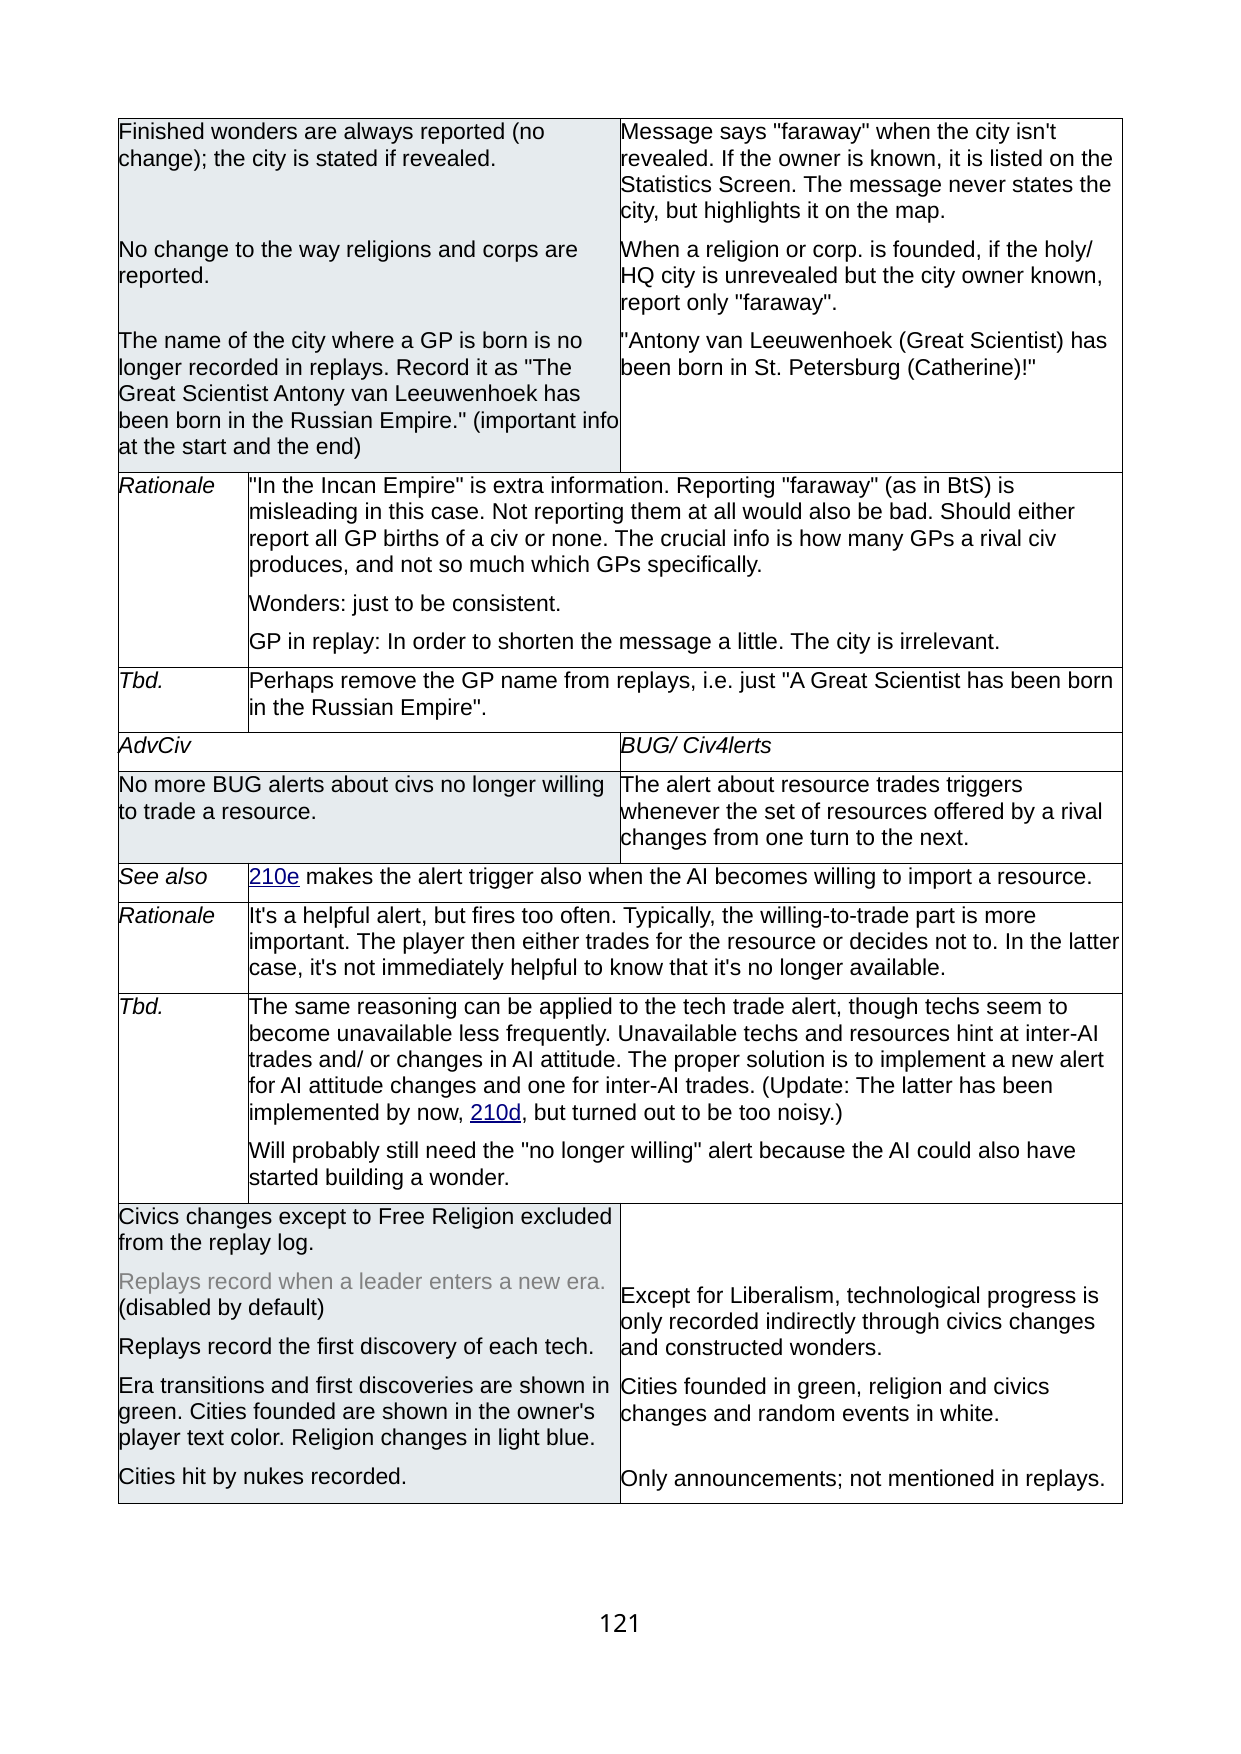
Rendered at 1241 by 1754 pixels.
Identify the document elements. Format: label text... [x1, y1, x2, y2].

table_cell "In the Incan Empire" is extra information. Reporting "faraway" (as in BtS) is misleading in this case. Not reporting them at all would also be bad. Should either report all GP births of a civ or none. The crucial info is how many GPs a rival civ produces, and not so much which GPs specifically. Wonders: just to be consistent. GP in replay: In order to shorten the message a little. The city is irrelevant. [249, 473, 1122, 667]
table_cell Tbd. [119, 668, 248, 732]
table_cell Civics changes except to Free Religion excluded from the replay log. Replays record when a leader enters a new era. (disabled by default) Replays record the first discovery of each tech. Era transitions and first discoveries are shown in green. Cities founded are shown in the owner's player text color. Religion changes in light blue. Cities hit by nukes recorded. [119, 1204, 620, 1503]
table_cell Finished wonders are always reported (no change); the city is stated if revealed. No change to the way religions and corps are reported. The name of the city where a GP is born is no longer recorded in replays. Record it as "The Great Scientist Antony van Leeuwenhoek has been born in the Russian Empire." (important info at the start and the end) [119, 119, 620, 472]
table_cell Rationale [119, 473, 248, 667]
table_cell See also [119, 864, 248, 902]
table_cell The same reasoning can be applied to the tech trade alert, though techs seem to become unavailable less frequently. Unavailable techs and resources hint at inter-AI trades and/ or changes in AI attitude. The proper solution is to implement a new alert for AI attitude changes and one for inter-AI trades. (Update: The latter has been implemented by now, 210d, but turned out to be too noisy.) Will probably still need the "no longer willing" alert because the AI could also have started building a wonder. [249, 994, 1122, 1202]
table_cell The alert about resource trades triggers whenever the set of resources offered by a rival changes from one turn to the next. [621, 772, 1122, 863]
table_cell AdvCiv [119, 733, 620, 771]
table_cell Except for Liberalism, technological progress is only recorded indirectly through civics changes and constructed wonders. Cities founded in green, religion and civics changes and random events in white. Only announcements; not mentioned in replays. [621, 1204, 1122, 1503]
table_cell Rationale [119, 903, 248, 993]
table_cell Message says "faraway" when the city isn't revealed. If the owner is known, it is listed on the Statistics Screen. The message never states the city, but highlights it on the map. When a religion or corp. is founded, if the holy/ HQ city is unrevealed but the city owner known, report only "faraway". "Antony van Leeuwenhoek (Great Scientist) has been born in St. Petersburg (Catherine)!" [621, 119, 1122, 472]
table_cell Tbd. [119, 994, 248, 1202]
table_cell No more BUG alerts about civs no longer willing to trade a resource. [119, 772, 620, 863]
table_cell 210e makes the alert trigger also when the AI becomes willing to import a resource. [249, 864, 1122, 902]
table_cell It's a helpful alert, but fires too often. Typically, the willing-to-trade part is more important. The player then either trades for the resource or decides not to. In the latter case, it's not immediately helpful to know that it's no longer available. [249, 903, 1122, 993]
table_cell Perhaps remove the GP name from replays, i.e. just "A Great Scientist has been born in the Russian Empire". [249, 668, 1122, 732]
table_cell BUG/ Civ4lerts [621, 733, 1122, 771]
